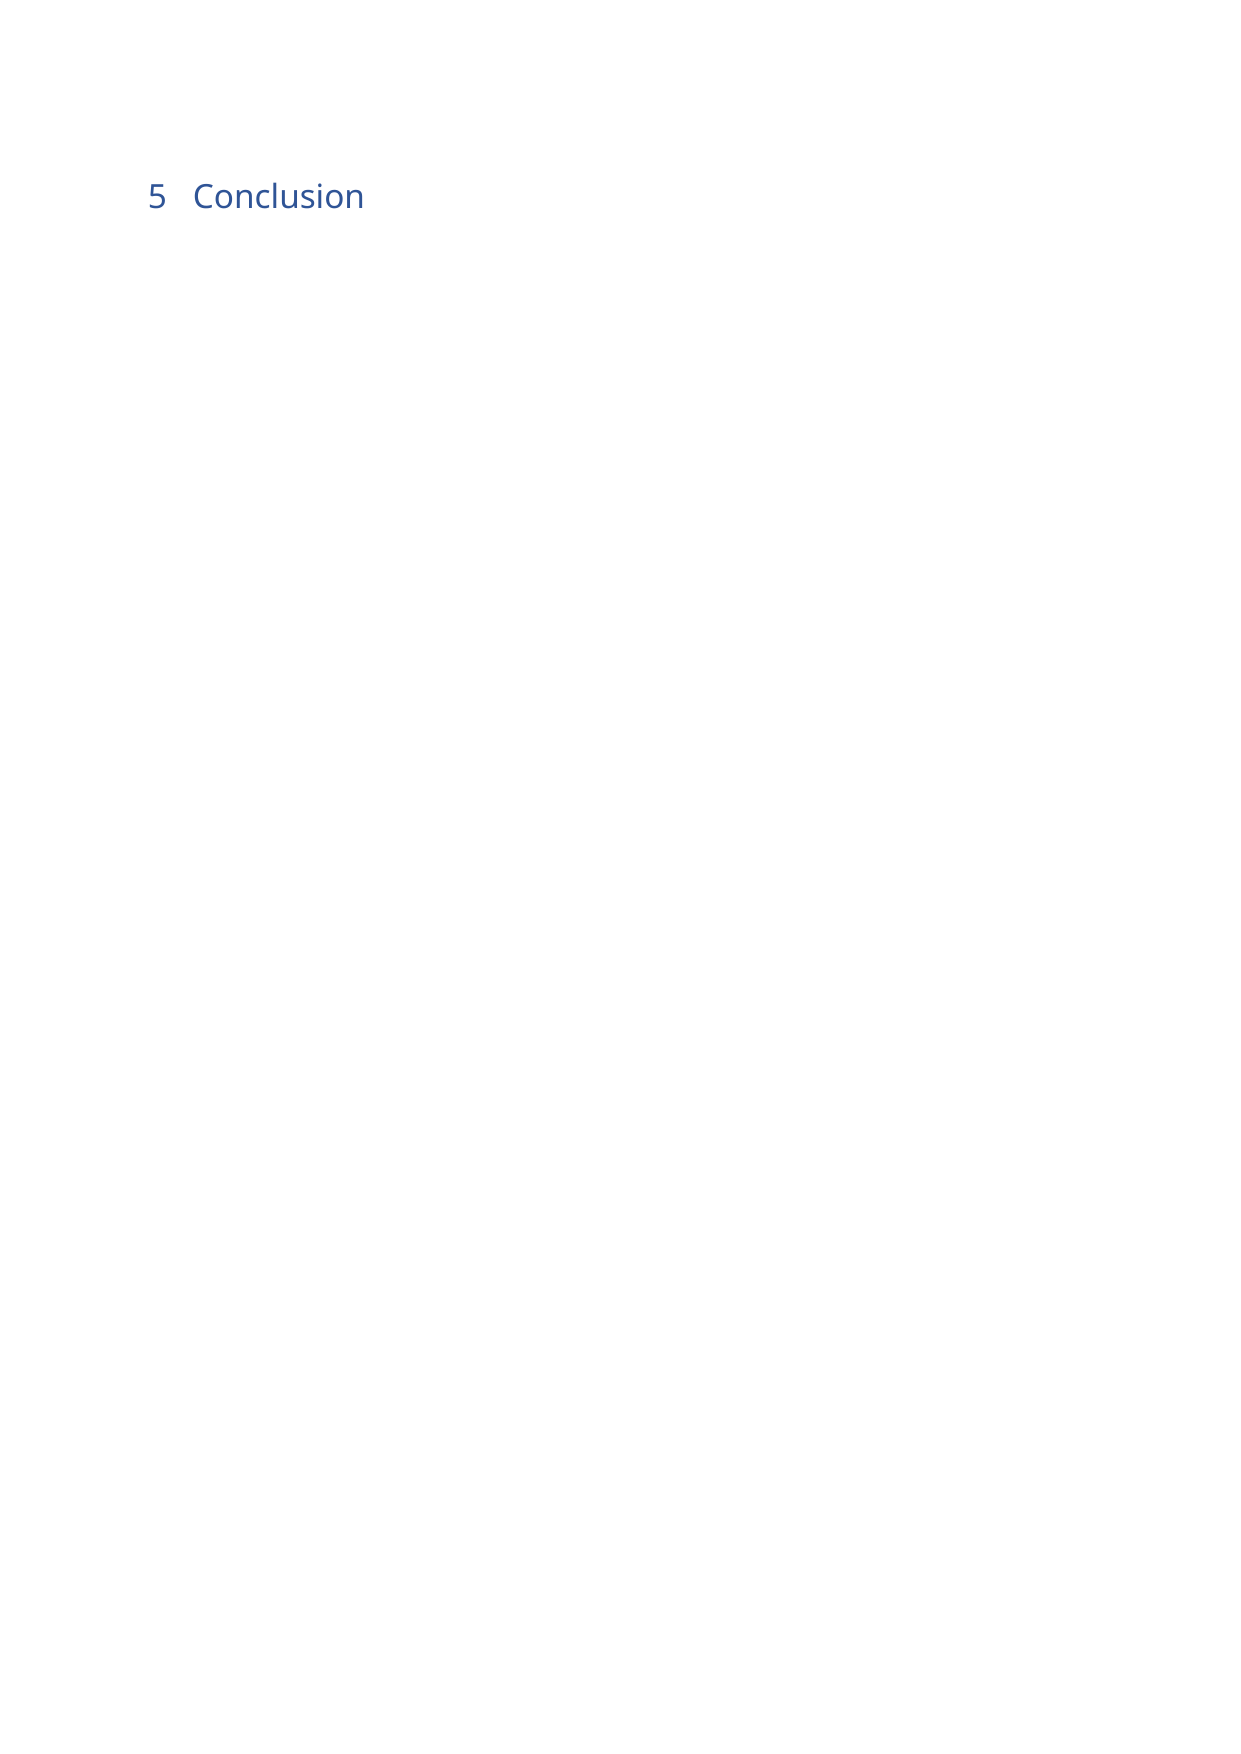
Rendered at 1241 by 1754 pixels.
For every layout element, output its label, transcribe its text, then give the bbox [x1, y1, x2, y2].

subtitle Conclusion [148, 173, 1093, 218]
